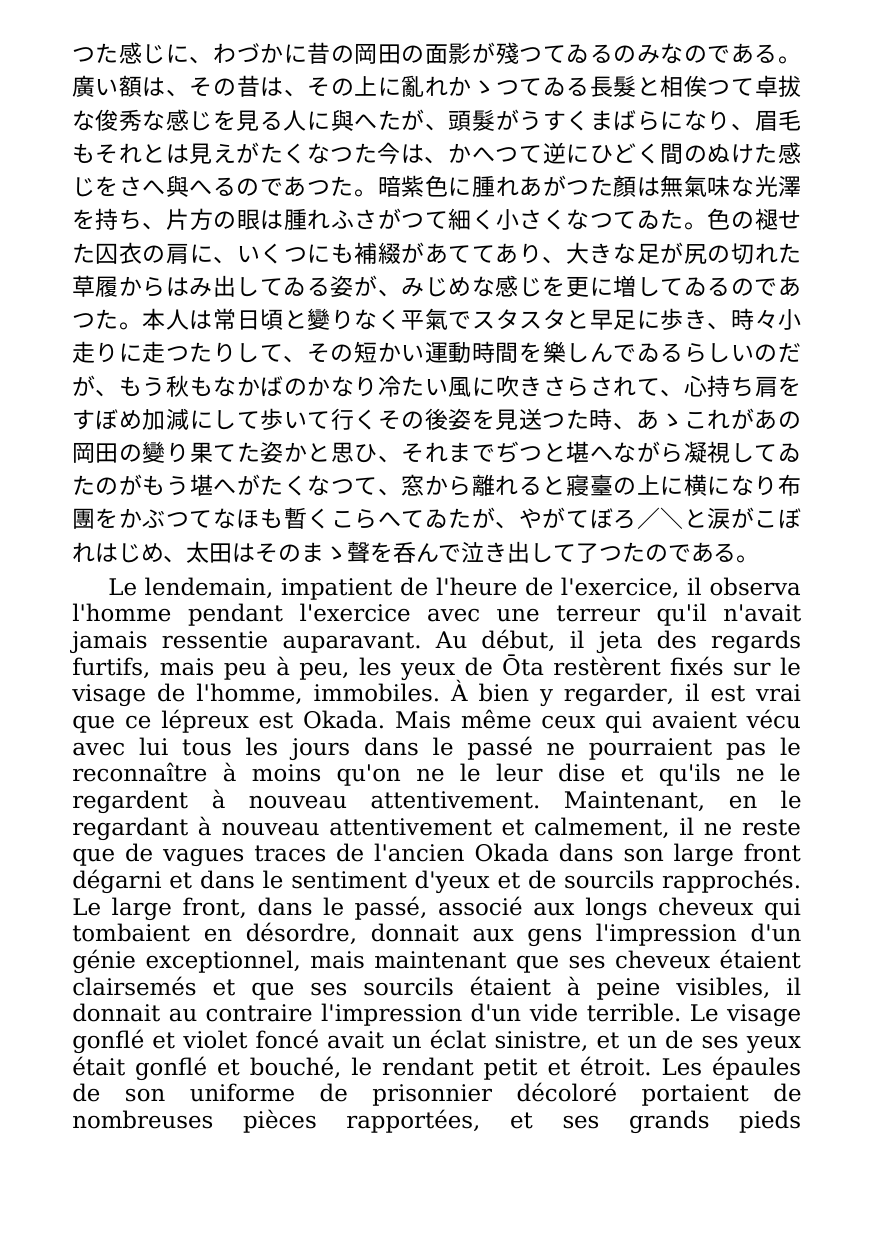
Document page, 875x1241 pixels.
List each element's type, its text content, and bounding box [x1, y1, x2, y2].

text Le lendemain, impatient de l'heure de l'exercice, il observa l'homme pendant l'exercice avec une terreur qu'il n'avait jamais ressentie auparavant. Au début, il jeta des regards furtifs, mais peu à peu, les yeux de Ōta restèrent fixés sur le visage de l'homme, immobiles. À bien y regarder, il est vrai que ce lépreux est Okada. Mais même ceux qui avaient vécu avec lui tous les jours dans le passé ne pourraient pas le reconnaître à moins qu'on ne le leur dise et qu'ils ne le regardent à nouveau attentivement. Maintenant, en le regardant à nouveau attentivement et calmement, il ne reste que de vagues traces de l'ancien Okada dans son large front dégarni et dans le sentiment d'yeux et de sourcils rapprochés. Le large front, dans le passé, associé aux longs cheveux qui tombaient en désordre, donnait aux gens l'impression d'un génie exceptionnel, mais maintenant que ses cheveux étaient clairsemés et que ses sourcils étaient à peine visibles, il donnait au contraire l'impression d'un vide terrible. Le visage gonflé et violet foncé avait un éclat sinistre, et un de ses yeux était gonflé et bouché, le rendant petit et étroit. Les épaules de son uniforme de prisonnier décoloré portaient de nombreuses pièces rapportées, et ses grands pieds [72, 574, 802, 1134]
text つた感じに、わづかに昔の岡田の面影が殘つてゐるのみなのである。廣い額は、その昔は、その上に亂れかゝつてゐる長髮と相俟つて卓拔な俊秀な感じを見る人に與へたが、頭髮がうすくまばらになり、眉毛もそれとは見えがたくなつた今は、かへつて逆にひどく間のぬけた感じをさへ與へるのであつた。暗紫色に腫れあがつた顏は無氣味な光澤を持ち、片方の眼は腫れふさがつて細く小さくなつてゐた。色の褪せた囚衣の肩に、いくつにも補綴があててあり、大きな足が尻の切れた草履からはみ出してゐる姿が、みじめな感じを更に増してゐるのであつた。本人は常日頃と變りなく平氣でスタスタと早足に歩き、時々小走りに走つたりして、その短かい運動時間を樂しんでゐるらしいのだが、もう秋もなかばのかなり冷たい風に吹きさらされて、心持ち肩をすぼめ加減にして歩いて行くその後姿を見送つた時、あゝこれがあの岡田の變り果てた姿かと思ひ、それまでぢつと堪へながら凝視してゐたのがもう堪へがたくなつて、窓から離れると寢臺の上に横になり布團をかぶつてなほも暫くこらへてゐたが、やがてぼろ／＼と涙がこぼれはじめ、太田はそのまゝ聲を呑んで泣き出して了つたのである。 [72, 36, 802, 568]
